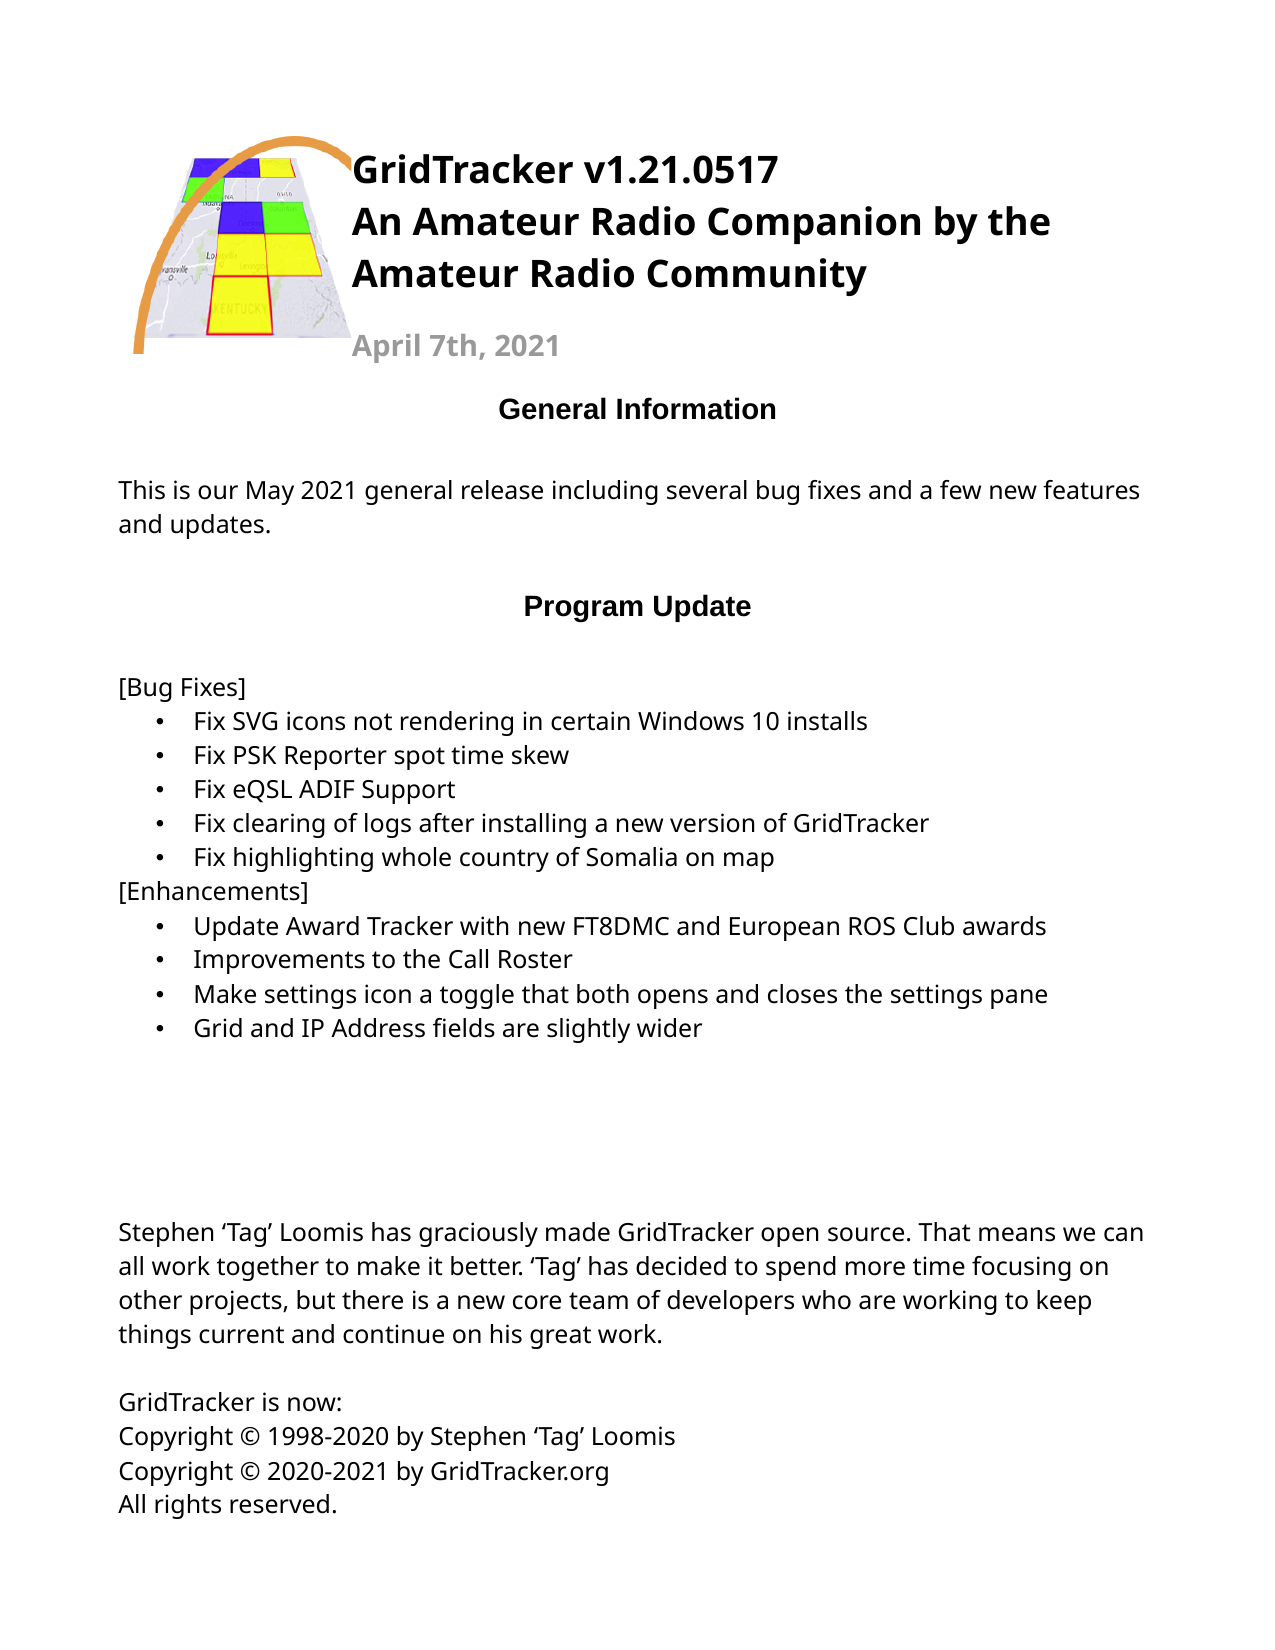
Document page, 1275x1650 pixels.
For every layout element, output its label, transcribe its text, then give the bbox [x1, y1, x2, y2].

list Update Award Tracker with new FT8DMC and European ROS Club awards [156, 908, 1157, 942]
text [Bug Fixes] [118, 670, 1157, 704]
subtitle April 7th, 2021 [118, 325, 1157, 365]
text GridTracker is now: [118, 1385, 1157, 1419]
text This is our May 2021 general release including several bug fixes and a few new features and updates. [118, 473, 1157, 541]
text [Enhancements] [118, 874, 1157, 908]
text Copyright © 1998-2020 by Stephen ‘Tag’ Loomis [118, 1419, 1157, 1453]
text All rights reserved. [118, 1487, 1157, 1521]
subtitle GridTracker ​v1.21.0517 An Amateur Radio Companion by the Amateur Radio Community [352, 143, 1157, 298]
list Fix SVG icons not rendering in certain Windows 10 installs [156, 704, 1157, 738]
list Improvements to the Call Roster [156, 942, 1157, 976]
list Fix clearing of logs after installing a new version of GridTracker [156, 806, 1157, 840]
list Fix PSK Reporter spot time skew [156, 738, 1157, 772]
text Copyright © 2020-2021 by GridTracker.org [118, 1453, 1157, 1487]
list Make settings icon a toggle that both opens and closes the settings pane [156, 976, 1157, 1010]
subtitle General Information [118, 392, 1157, 426]
list Fix highlighting whole country of Somalia on map [156, 840, 1157, 874]
text Stephen ‘Tag’ Loomis has graciously made GridTracker open source. That means we can all work together to make it better. ‘Tag’ has decided to spend more time focusing on other projects, but there is a new core team of developers who are working to keep things current and continue on his great work. [118, 1215, 1157, 1351]
picture [132, 134, 352, 354]
list Fix eQSL ADIF Support [156, 772, 1157, 806]
list Grid and IP Address fields are slightly wider [156, 1010, 1157, 1044]
subtitle Program Update [118, 589, 1157, 623]
subtitle [118, 143, 132, 298]
